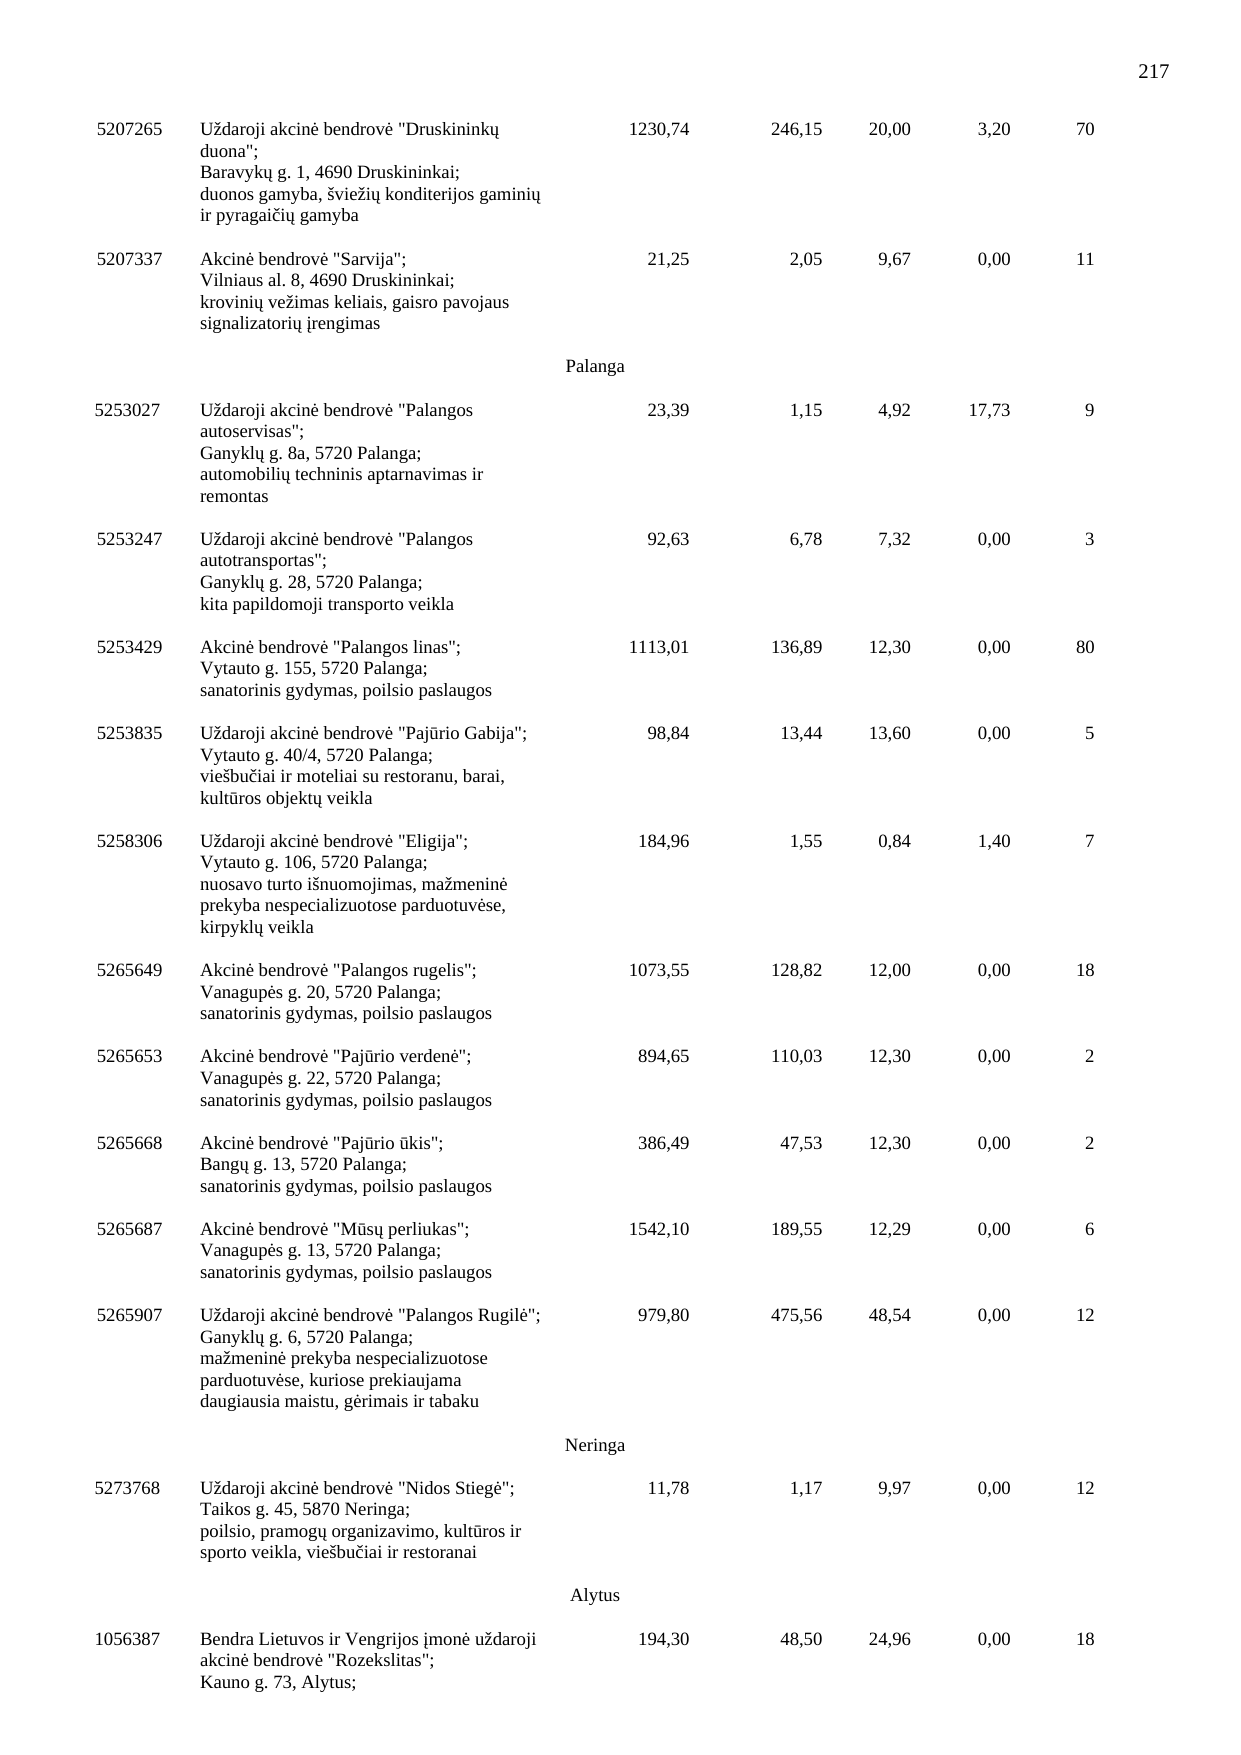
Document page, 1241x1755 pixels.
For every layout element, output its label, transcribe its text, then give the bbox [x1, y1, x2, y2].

table_cell 12,30 [838, 1045, 927, 1132]
table_cell 5253429 [70, 636, 188, 722]
table_cell 184,96 [558, 830, 705, 959]
table_cell 12,00 [838, 959, 927, 1045]
table_cell 0,00 [927, 1304, 1026, 1433]
table_cell 24,96 [838, 1628, 927, 1692]
table_cell 0,00 [927, 636, 1026, 722]
table_cell 12 [1026, 1304, 1110, 1433]
table_cell Akcinė bendrovė "Mūsų perliukas"; Vanagupės g. 13, 5720 Palanga; sanatorinis gydymas, poilsio paslaugos [189, 1218, 558, 1304]
table_cell 18 [1026, 1628, 1110, 1692]
table_cell 21,25 [558, 248, 705, 355]
table_cell 70 [1026, 118, 1110, 247]
table_cell 23,39 [558, 399, 705, 528]
table_cell 0,00 [927, 1045, 1026, 1132]
table_cell Uždaroji akcinė bendrovė "Palangos Rugilė"; Ganyklų g. 6, 5720 Palanga; mažmeninė prekyba nespecializuotose parduotuvėse, kuriose prekiaujama daugiausia maistu, gėrimais ir tabaku [189, 1304, 558, 1433]
table_cell 47,53 [705, 1132, 838, 1218]
table_cell 13,60 [838, 722, 927, 830]
table_cell 9,97 [838, 1477, 927, 1584]
table_cell 3 [1026, 528, 1110, 636]
table_cell 12 [1026, 1477, 1110, 1584]
table_cell 98,84 [558, 722, 705, 830]
table_cell Akcinė bendrovė "Sarvija"; Vilniaus al. 8, 4690 Druskininkai; krovinių vežimas keliais, gaisro pavojaus signalizatorių įrengimas [189, 248, 558, 355]
table_cell 894,65 [558, 1045, 705, 1132]
table_cell Akcinė bendrovė "Pajūrio ūkis"; Bangų g. 13, 5720 Palanga; sanatorinis gydymas, poilsio paslaugos [189, 1132, 558, 1218]
table_cell 18 [1026, 959, 1110, 1045]
table_cell 12,29 [838, 1218, 927, 1304]
table_cell Akcinė bendrovė "Palangos linas"; Vytauto g. 155, 5720 Palanga; sanatorinis gydymas, poilsio paslaugos [189, 636, 558, 722]
table_cell 0,00 [927, 248, 1026, 355]
table_cell 13,44 [705, 722, 838, 830]
table_cell 1,17 [705, 1477, 838, 1584]
table_cell 5253247 [70, 528, 188, 636]
table_cell 1542,10 [558, 1218, 705, 1304]
table_cell Bendra Lietuvos ir Vengrijos įmonė uždaroji akcinė bendrovė "Rozekslitas"; Kauno g. 73, Alytus; [189, 1628, 558, 1692]
table_cell 136,89 [705, 636, 838, 722]
table_cell 1,40 [927, 830, 1026, 959]
table_cell Akcinė bendrovė "Palangos rugelis"; Vanagupės g. 20, 5720 Palanga; sanatorinis gydymas, poilsio paslaugos [189, 959, 558, 1045]
table_cell 189,55 [705, 1218, 838, 1304]
table_cell 110,03 [705, 1045, 838, 1132]
table_cell 6 [1026, 1218, 1110, 1304]
table_cell 1,55 [705, 830, 838, 959]
table_cell 5 [1026, 722, 1110, 830]
table_cell Akcinė bendrovė "Pajūrio verdenė"; Vanagupės g. 22, 5720 Palanga; sanatorinis gydymas, poilsio paslaugos [189, 1045, 558, 1132]
table_cell 12,30 [838, 1132, 927, 1218]
table_cell 48,50 [705, 1628, 838, 1692]
table_cell 92,63 [558, 528, 705, 636]
table_cell 0,00 [927, 1628, 1026, 1692]
table_cell 1,15 [705, 399, 838, 528]
table_cell Neringa [70, 1434, 1110, 1477]
table_cell 1113,01 [558, 636, 705, 722]
table_cell 5258306 [70, 830, 188, 959]
table_cell 9,67 [838, 248, 927, 355]
table_cell 5207265 [70, 118, 188, 247]
table_cell 2,05 [705, 248, 838, 355]
table_cell 0,00 [927, 722, 1026, 830]
table_cell 5265649 [70, 959, 188, 1045]
table_cell 5265907 [70, 1304, 188, 1433]
table_cell 7 [1026, 830, 1110, 959]
table_cell 7,32 [838, 528, 927, 636]
table_cell Uždaroji akcinė bendrovė "Palangos autotransportas"; Ganyklų g. 28, 5720 Palanga; kita papildomoji transporto veikla [189, 528, 558, 636]
table_cell 1073,55 [558, 959, 705, 1045]
table_cell Palanga [70, 355, 1110, 398]
table_cell 5253835 [70, 722, 188, 830]
table_cell 246,15 [705, 118, 838, 247]
table_cell 475,56 [705, 1304, 838, 1433]
table_cell 5207337 [70, 248, 188, 355]
table_cell Alytus [70, 1584, 1110, 1627]
table_cell 3,20 [927, 118, 1026, 247]
table_cell 194,30 [558, 1628, 705, 1692]
table_cell 9 [1026, 399, 1110, 528]
table_cell 0,00 [927, 959, 1026, 1045]
table_cell 17,73 [927, 399, 1026, 528]
table_cell 6,78 [705, 528, 838, 636]
table_cell 11 [1026, 248, 1110, 355]
table_cell Uždaroji akcinė bendrovė "Palangos autoservisas"; Ganyklų g. 8a, 5720 Palanga; automobilių techninis aptarnavimas ir remontas [189, 399, 558, 528]
table_cell Uždaroji akcinė bendrovė "Pajūrio Gabija"; Vytauto g. 40/4, 5720 Palanga; viešbučiai ir moteliai su restoranu, barai, kultūros objektų veikla [189, 722, 558, 830]
table_cell 0,00 [927, 1132, 1026, 1218]
table_cell 5265668 [70, 1132, 188, 1218]
table_cell 5265687 [70, 1218, 188, 1304]
table_cell Uždaroji akcinė bendrovė "Nidos Stiegė"; Taikos g. 45, 5870 Neringa; poilsio, pramogų organizavimo, kultūros ir sporto veikla, viešbučiai ir restoranai [189, 1477, 558, 1584]
table_cell 4,92 [838, 399, 927, 528]
table_cell 0,00 [927, 528, 1026, 636]
table_cell Uždaroji akcinė bendrovė "Druskininkų duona"; Baravykų g. 1, 4690 Druskininkai; duonos gamyba, šviežių konditerijos gaminių ir pyragaičių gamyba [189, 118, 558, 247]
table_cell Uždaroji akcinė bendrovė "Eligija"; Vytauto g. 106, 5720 Palanga; nuosavo turto išnuomojimas, mažmeninė prekyba nespecializuotose parduotuvėse, kirpyklų veikla [189, 830, 558, 959]
table_cell 2 [1026, 1045, 1110, 1132]
table_cell 128,82 [705, 959, 838, 1045]
table_cell 979,80 [558, 1304, 705, 1433]
table_cell 5253027 [70, 399, 188, 528]
table_cell 0,00 [927, 1477, 1026, 1584]
table_cell 1056387 [70, 1628, 188, 1692]
table_cell 5273768 [70, 1477, 188, 1584]
table_cell 48,54 [838, 1304, 927, 1433]
table_cell 20,00 [838, 118, 927, 247]
table_cell 80 [1026, 636, 1110, 722]
table_cell 2 [1026, 1132, 1110, 1218]
table_cell 12,30 [838, 636, 927, 722]
table_cell 5265653 [70, 1045, 188, 1132]
table_cell 0,84 [838, 830, 927, 959]
table_cell 0,00 [927, 1218, 1026, 1304]
table_cell 386,49 [558, 1132, 705, 1218]
table_cell 1230,74 [558, 118, 705, 247]
table_cell 11,78 [558, 1477, 705, 1584]
